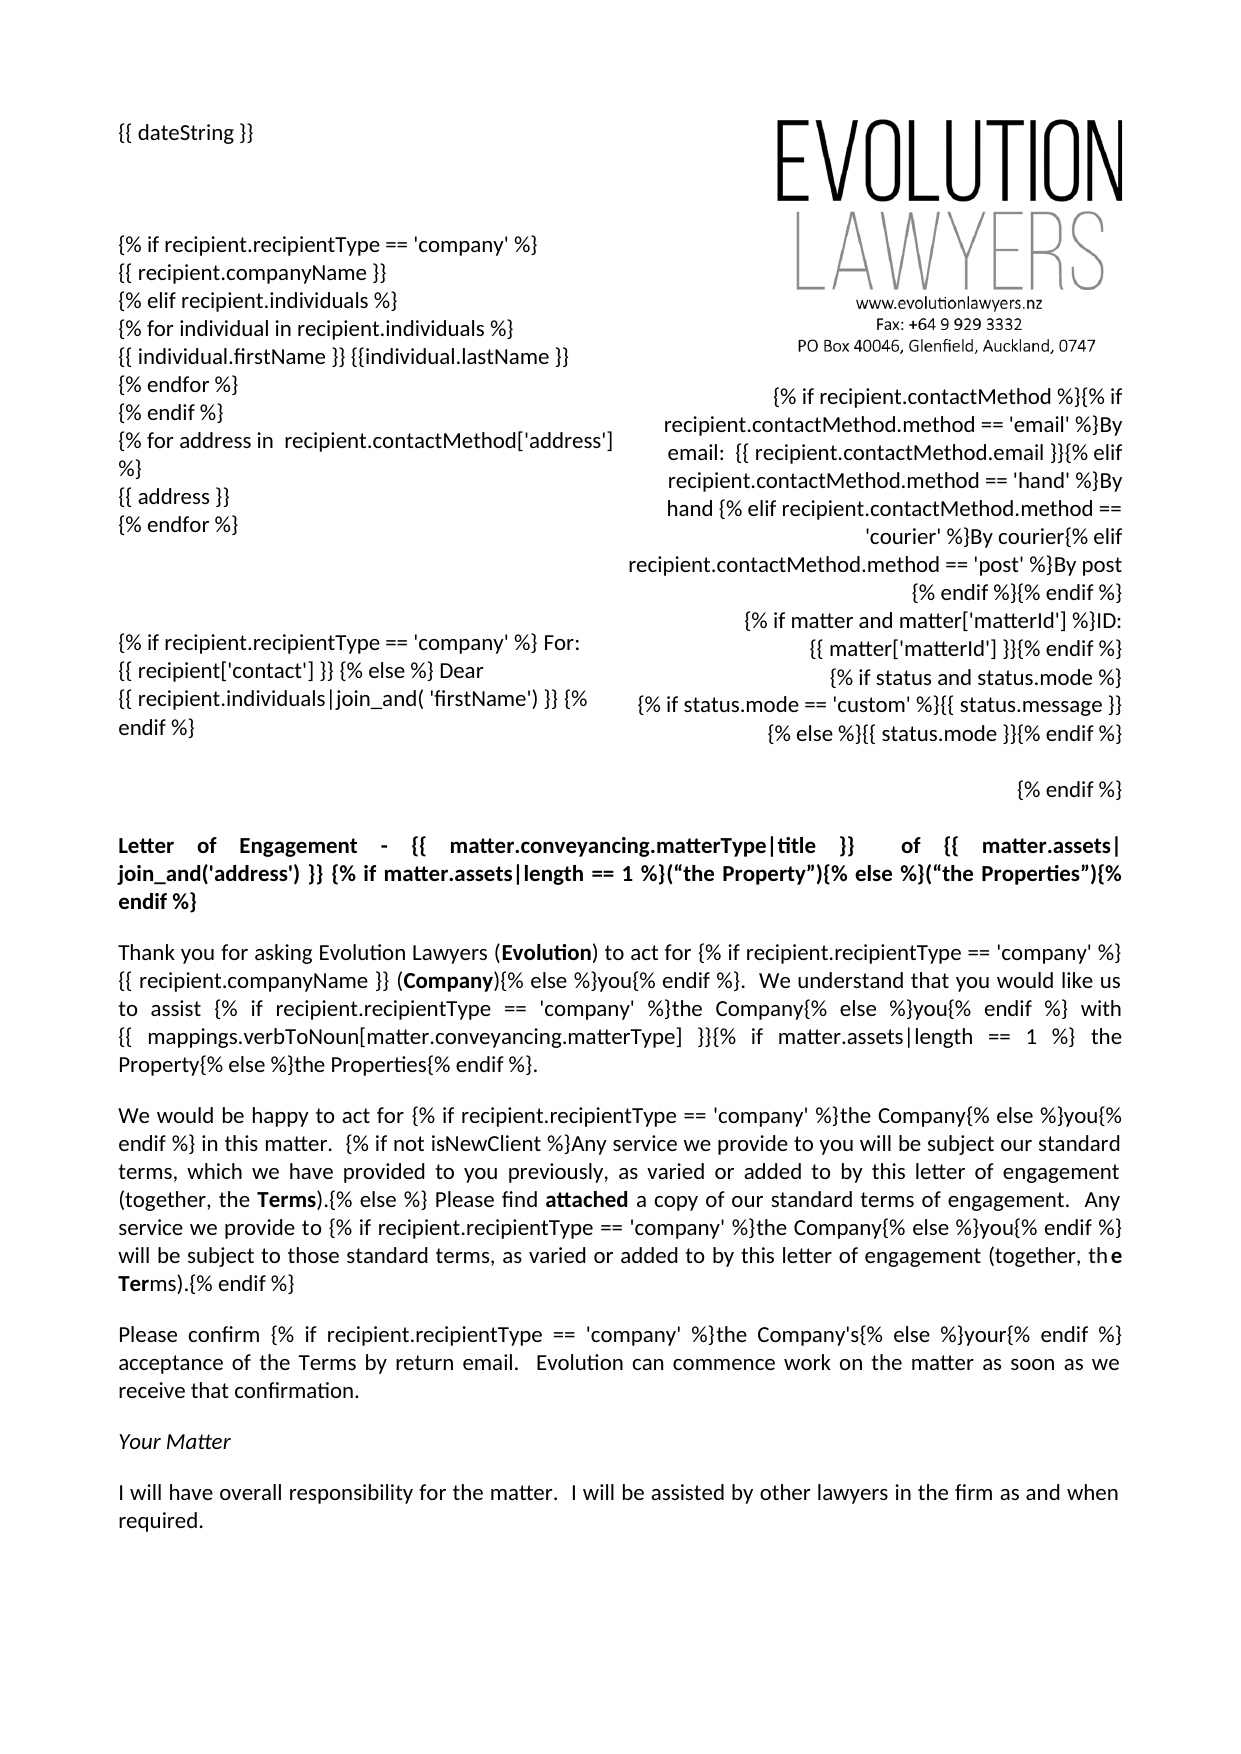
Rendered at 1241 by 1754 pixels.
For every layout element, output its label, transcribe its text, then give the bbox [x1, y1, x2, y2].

table_cell {% if recipient.recipientType == 'company' %} For: {{ recipient['contact'] }} {% else %} Dear {{ recipient.individuals|join_and( 'firstName') }} {% endif %} [118, 566, 620, 803]
subtitle Your Matter [118, 1427, 1122, 1455]
text Please confirm {% if recipient.recipientType == 'company' %}the Company's{% else %}your{% endif %} acceptance of the Terms by return email. Evolution can commence work on the matter as soon as we receive that confirmation. [118, 1320, 1122, 1404]
text Thank you for asking Evolution Lawyers (Evolution) to act for {% if recipient.recipientType == 'company' %}{{ recipient.companyName }} (Company){% else %}you{% endif %}. We understand that you would like us to assist {% if recipient.recipientType == 'company' %}the Company{% else %}you{% endif %} with {{ mappings.verbToNoun[matter.conveyancing.matterType] }}{% if matter.assets|length == 1 %} the Property{% else %}the Properties{% endif %}. [118, 938, 1122, 1078]
text We would be happy to act for {% if recipient.recipientType == 'company' %}the Company{% else %}you{% endif %} in this matter. {% if not isNewClient %}Any service we provide to you will be subject our standard terms, which we have provided to you previously, as varied or added to by this letter of engagement (together, the Terms).{% else %} Please find attached a copy of our standard terms of engagement. Any service we provide to {% if recipient.recipientType == 'company' %}the Company{% else %}you{% endif %} will be subject to those standard terms, as varied or added to by this letter of engagement (together, the Terms).{% endif %} [118, 1101, 1122, 1297]
picture [776, 118, 1123, 355]
table_header {{ dateString }} {% if recipient.recipientType == 'company' %} {{ recipient.companyName }} {% elif recipient.individuals %} {% for individual in recipient.individuals %} {{ individual.firstName }} {{individual.lastName }} {% endfor %} {% endif %} {% for address in recipient.contactMethod['address'] %} {{ address }} {% endfor %} [118, 118, 620, 566]
subtitle Letter of Engagement - {{ matter.conveyancing.matterType|title }} of {{ matter.assets|join_and('address') }} {% if matter.assets|length == 1 %}(“the Property”){% else %}(“the Properties”){% endif %} [118, 831, 1122, 915]
text I will have overall responsibility for the matter. I will be assisted by other lawyers in the firm as and when required. [118, 1478, 1122, 1534]
table_header {% if recipient.contactMethod %}{% if recipient.contactMethod.method == 'email' %}By email: {{ recipient.contactMethod.email }}{% elif recipient.contactMethod.method == 'hand' %}By hand {% elif recipient.contactMethod.method == 'courier' %}By courier{% elif recipient.contactMethod.method == 'post' %}By post {% endif %}{% endif %} {% if matter and matter['matterId'] %}ID:{{ matter['matterId'] }}{% endif %} {% if status and status.mode %} {% if status.mode == 'custom' %}{{ status.message }}{% else %}{{ status.mode }}{% endif %} {% endif %} [620, 118, 1122, 803]
